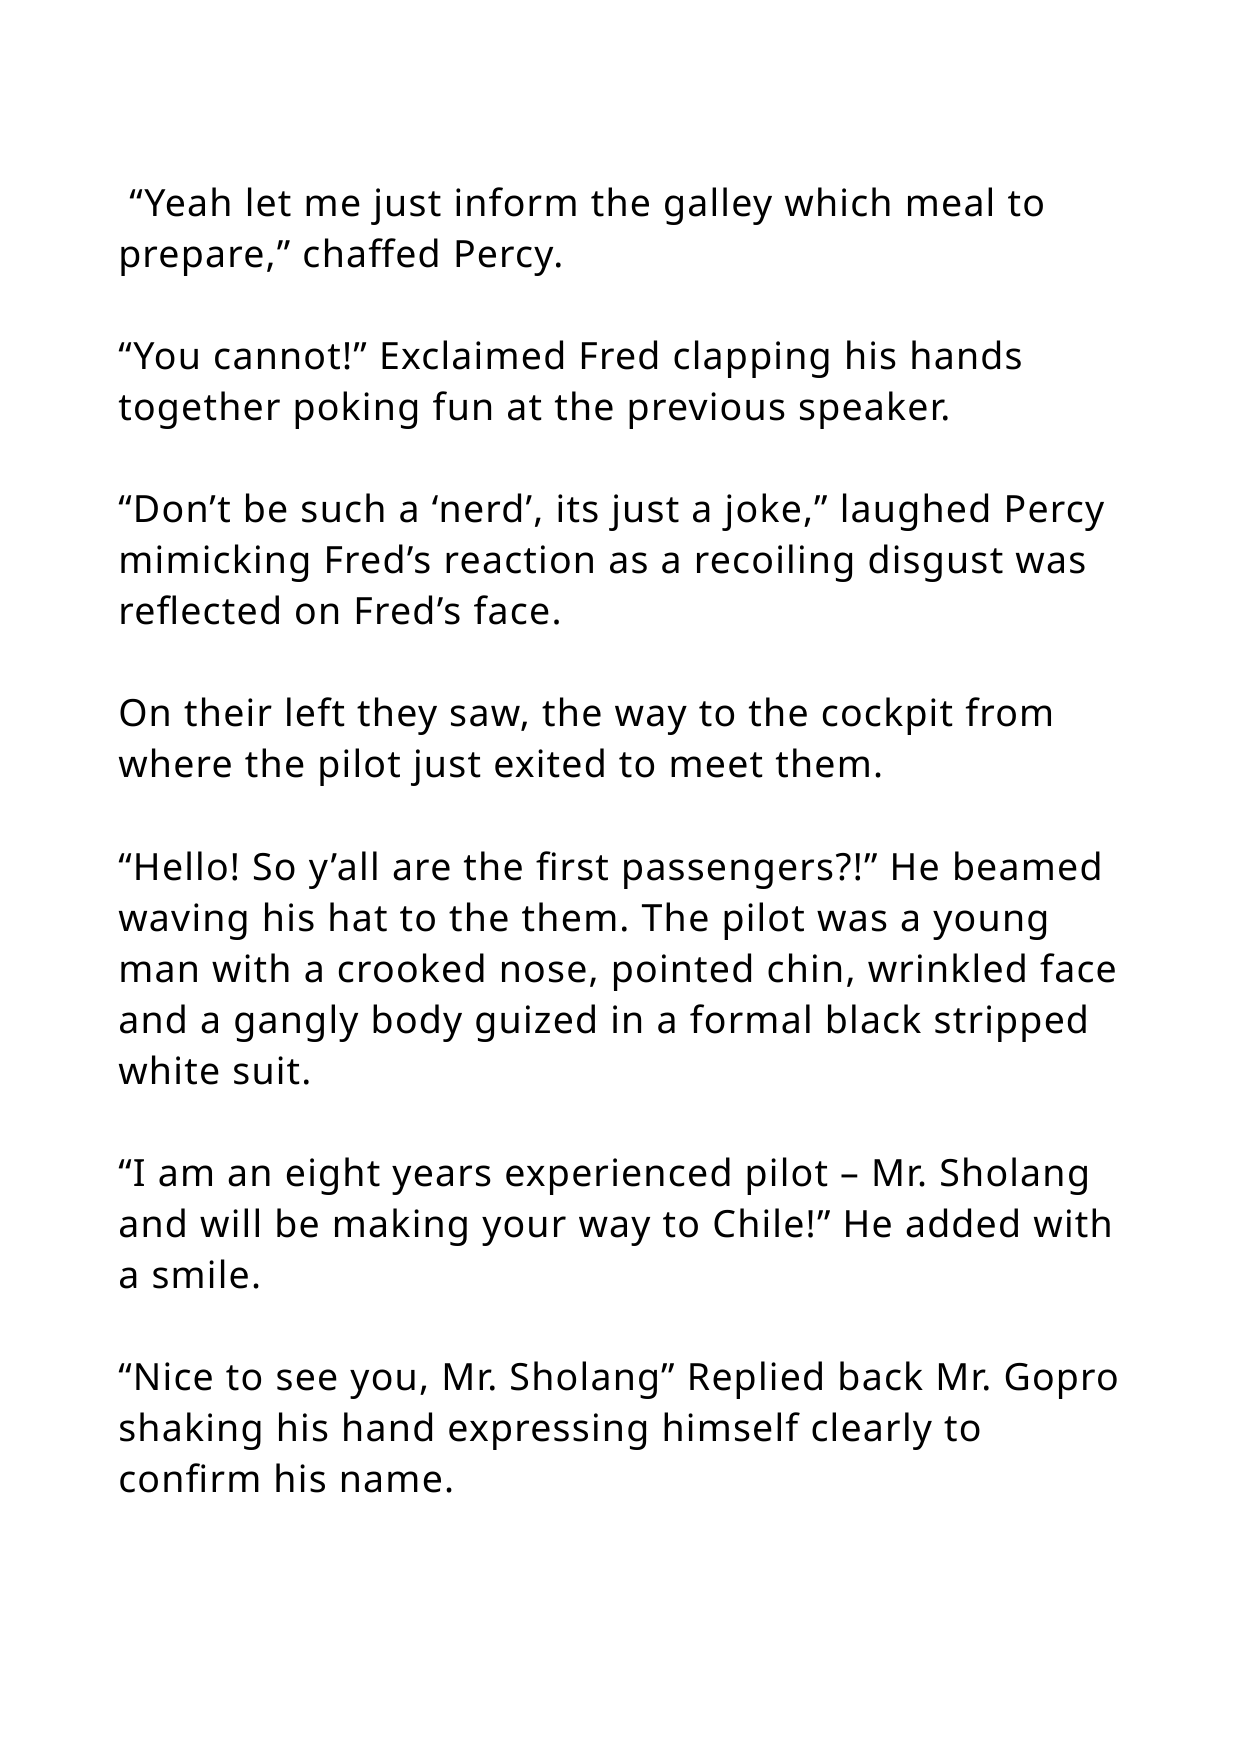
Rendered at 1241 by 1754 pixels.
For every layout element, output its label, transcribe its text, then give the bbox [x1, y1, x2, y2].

text On their left they saw, the way to the cockpit from where the pilot just exited to meet them. [118, 687, 1122, 789]
text “I am an eight years experienced pilot – Mr. Sholang and will be making your way to Chile!” He added with a smile. [118, 1146, 1122, 1299]
text “Hello! So y’all are the first passengers?!” He beamed waving his hat to the them. The pilot was a young man with a crooked nose, pointed chin, wrinkled face and a gangly body guized in a formal black stripped white suit. [118, 840, 1122, 1095]
text “Yeah let me just inform the galley which meal to prepare,” chaffed Percy. [118, 176, 1122, 278]
text “Nice to see you, Mr. Sholang” Replied back Mr. Gopro shaking his hand expressing himself clearly to confirm his name. [118, 1350, 1122, 1503]
text “You cannot!” Exclaimed Fred clapping his hands together poking fun at the previous speaker. [118, 329, 1122, 432]
text “Don’t be such a ‘nerd’, its just a joke,” laughed Percy mimicking Fred’s reaction as a recoiling disgust was reflected on Fred’s face. [118, 483, 1122, 636]
